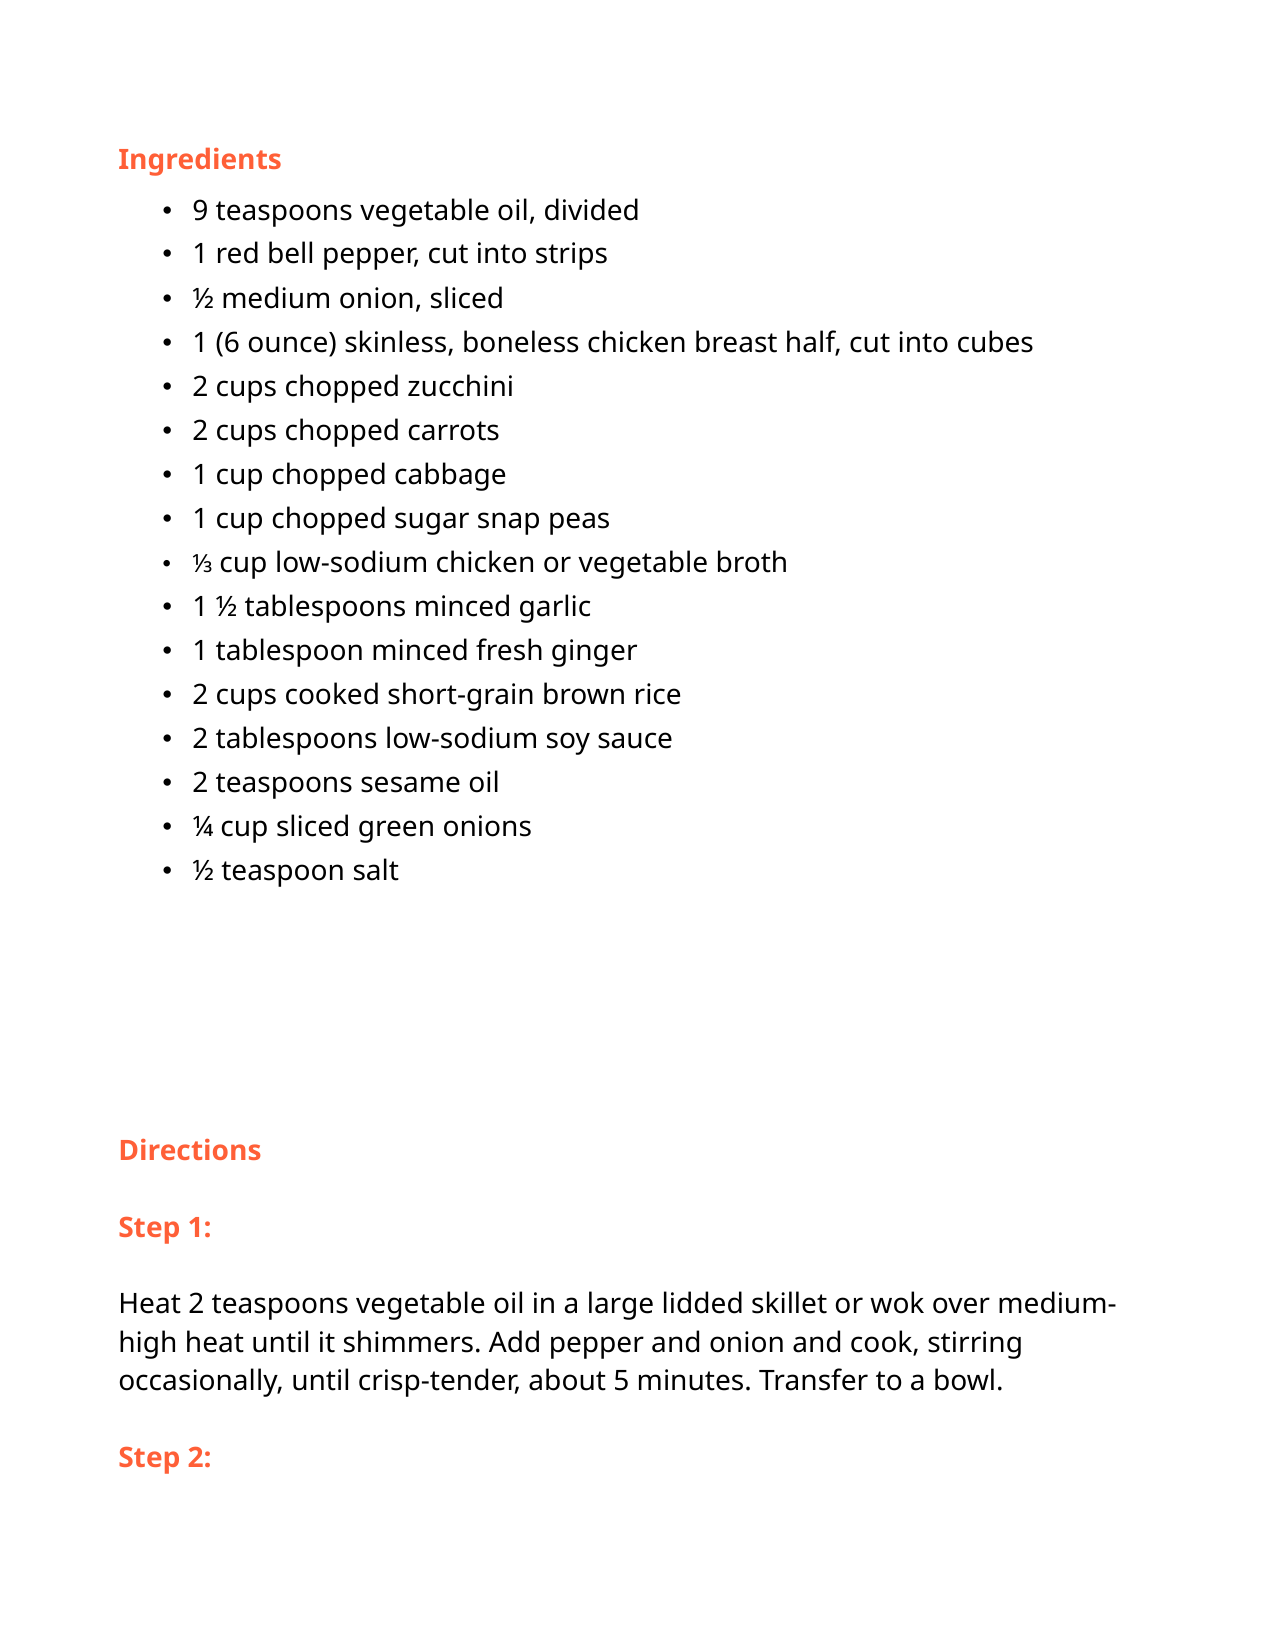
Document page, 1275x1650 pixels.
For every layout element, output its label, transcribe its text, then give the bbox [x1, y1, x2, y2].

list 1 cup chopped cabbage [162, 454, 1157, 492]
list 1 (6 ounce) skinless, boneless chicken breast half, cut into cubes [162, 322, 1157, 360]
text Heat 2 teaspoons vegetable oil in a large lidded skillet or wok over medium-high heat until it shimmers. Add pepper and onion and cook, stirring occasionally, until crisp-tender, about 5 minutes. Transfer to a bowl. [118, 1284, 1157, 1399]
list 9 teaspoons vegetable oil, divided [162, 190, 1157, 228]
list ⅓ cup low-sodium chicken or vegetable broth [162, 542, 1157, 581]
text Directions [118, 1131, 1157, 1169]
list ½ teaspoon salt [162, 851, 1157, 889]
list 2 cups chopped carrots [162, 410, 1157, 448]
list 2 teaspoons sesame oil [162, 763, 1157, 801]
subtitle Ingredients [118, 139, 1157, 177]
list 1 tablespoon minced fresh ginger [162, 630, 1157, 669]
list ¼ cup sliced green onions [162, 807, 1157, 845]
text Step 1: [118, 1207, 1157, 1246]
list 2 cups chopped zucchini [162, 366, 1157, 404]
list 1 ½ tablespoons minced garlic [162, 586, 1157, 625]
list 2 cups cooked short-grain brown rice [162, 674, 1157, 713]
list 2 tablespoons low-sodium soy sauce [162, 718, 1157, 757]
text Step 2: [118, 1437, 1157, 1476]
list 1 cup chopped sugar snap peas [162, 498, 1157, 537]
list 1 red bell pepper, cut into strips [162, 234, 1157, 272]
list ½ medium onion, sliced [162, 278, 1157, 316]
